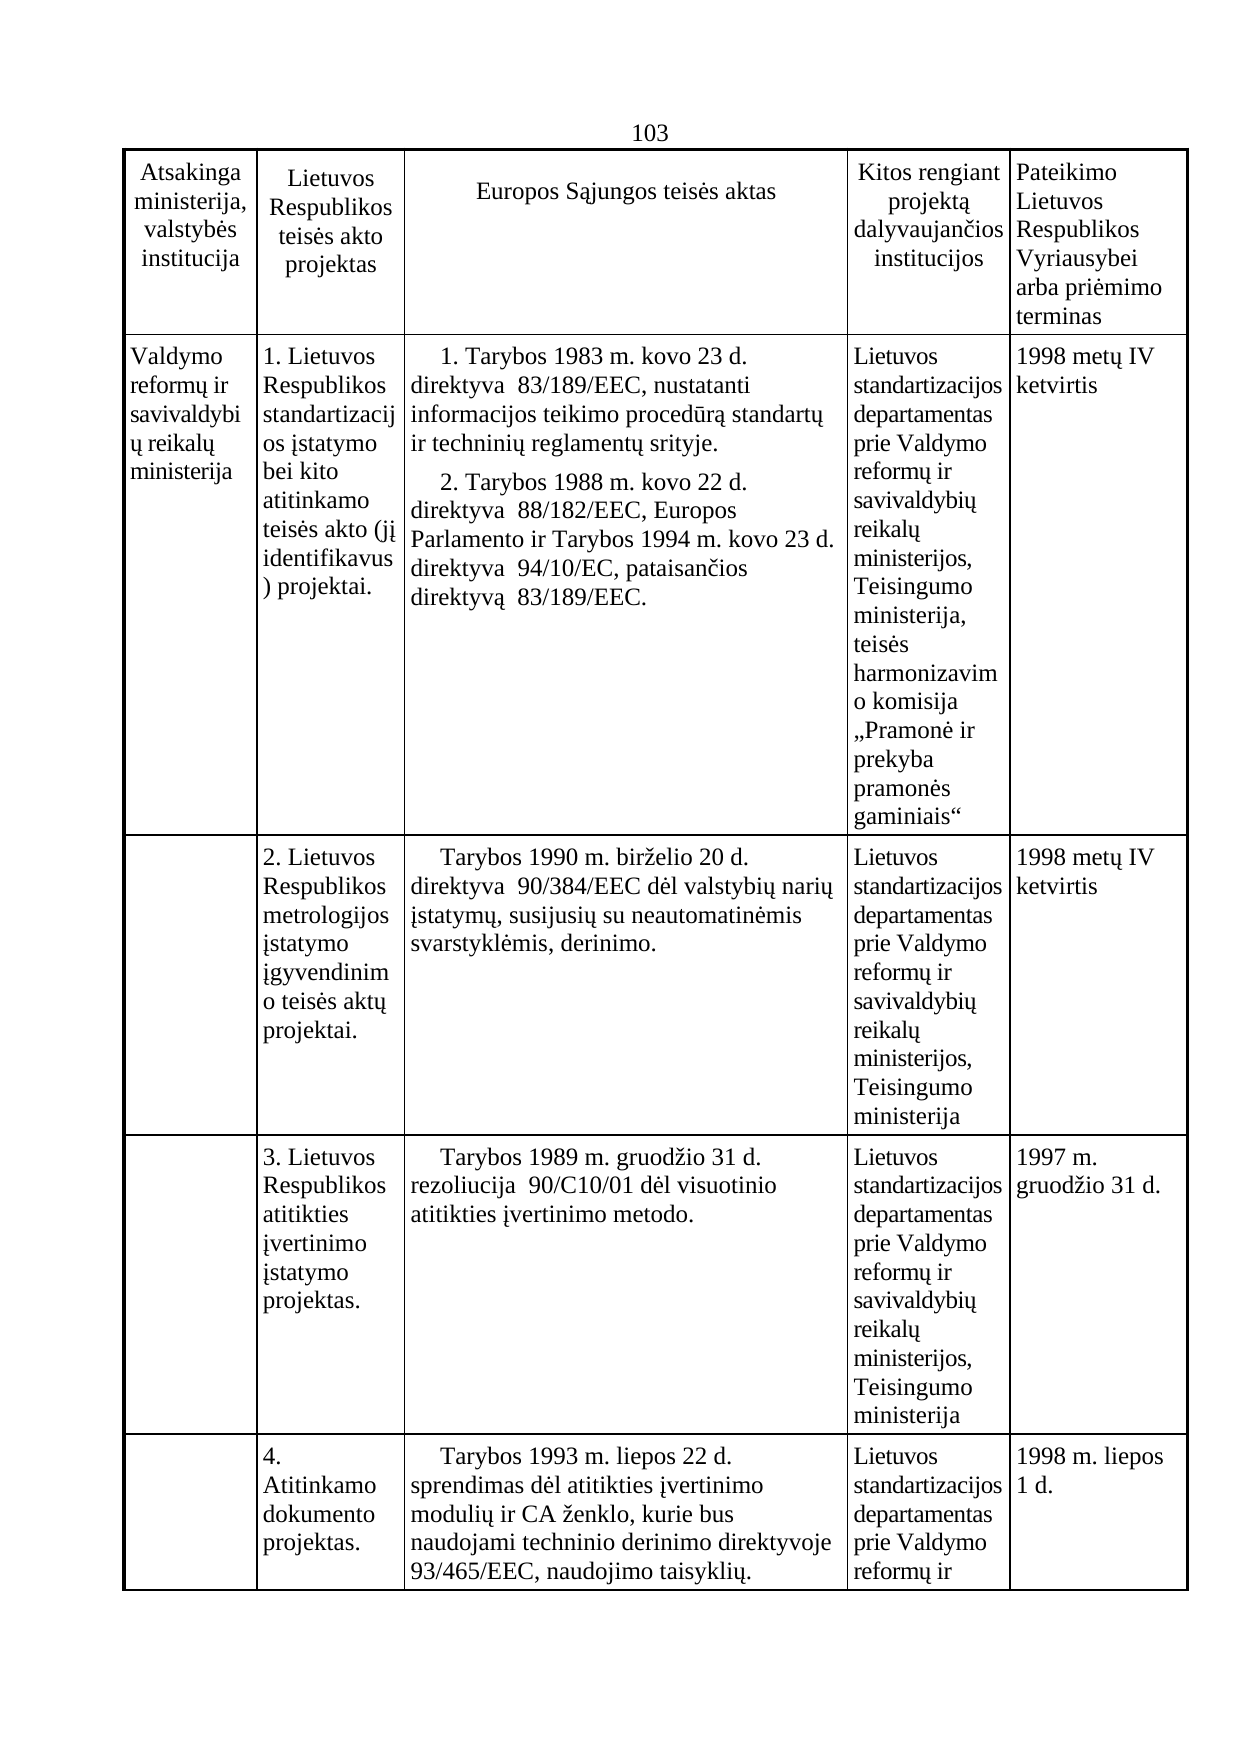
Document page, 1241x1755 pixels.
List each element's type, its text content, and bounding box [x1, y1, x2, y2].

table_header Lietuvos Respublikos teisės akto projektas [258, 151, 404, 334]
table_cell [126, 1435, 256, 1589]
table_cell Tarybos 1989 m. gruodžio 31 d. rezoliucija 90/C10/01 dėl visuotinio atitikties įvertinimo metodo. [405, 1136, 847, 1433]
table_cell 2. Lietuvos Respublikos metrologijos įstatymo įgyvendinimo teisės aktų projektai. [258, 836, 404, 1134]
table_header Kitos rengiant projektą dalyvaujančios institucijos [848, 151, 1009, 334]
table_cell 1. Tarybos 1983 m. kovo 23 d. direktyva 83/189/EEC, nustatanti informacijos teikimo procedūrą standartų ir techninių reglamentų srityje. 2. Tarybos 1988 m. kovo 22 d. direktyva 88/182/EEC, Europos Parlamento ir Tarybos 1994 m. kovo 23 d. direktyva 94/10/EC, pataisančios direktyvą 83/189/EEC. [405, 335, 847, 834]
table_header Pateikimo Lietuvos Respublikos Vyriausybei arba priėmimo terminas [1011, 151, 1186, 334]
table_cell Lietuvos standartizacijos departamentas prie Valdymo reformų ir [848, 1435, 1009, 1589]
table_header Atsakinga ministerija, valstybės institucija [126, 151, 256, 334]
table_cell Lietuvos standartizacijos departamentas prie Valdymo reformų ir savivaldybių reikalų ministerijos, Teisingumo ministerija, teisės harmonizavimo komisija „Pramonė ir prekyba pramonės gaminiais“ [848, 335, 1009, 834]
table_cell [126, 1136, 256, 1433]
table_cell Tarybos 1993 m. liepos 22 d. sprendimas dėl atitikties įvertinimo modulių ir CA ženklo, kurie bus naudojami techninio derinimo direktyvoje 93/465/EEC, naudojimo taisyklių. [405, 1435, 847, 1589]
table_cell [126, 836, 256, 1134]
table_cell 3. Lietuvos Respublikos atitikties įvertinimo įstatymo projektas. [258, 1136, 404, 1433]
table_cell Valdymo reformų ir savivaldybių reikalų ministerija [126, 335, 256, 834]
table_cell 1998 m. liepos 1 d. [1011, 1435, 1186, 1589]
table_cell 1998 metų IV ketvirtis [1011, 836, 1186, 1134]
table_cell Lietuvos standartizacijos departamentas prie Valdymo reformų ir savivaldybių reikalų ministerijos, Teisingumo ministerija [848, 836, 1009, 1134]
table_cell 4. Atitinkamo dokumento projektas. [258, 1435, 404, 1589]
table_cell Lietuvos standartizacijos departamentas prie Valdymo reformų ir savivaldybių reikalų ministerijos, Teisingumo ministerija [848, 1136, 1009, 1433]
table_cell Tarybos 1990 m. birželio 20 d. direktyva 90/384/EEC dėl valstybių narių įstatymų, susijusių su neautomatinėmis svarstyklėmis, derinimo. [405, 836, 847, 1134]
table_cell 1997 m. gruodžio 31 d. [1011, 1136, 1186, 1433]
table_cell 1998 metų IV ketvirtis [1011, 335, 1186, 834]
table_header Europos Sąjungos teisės aktas [405, 151, 847, 334]
table_cell 1. Lietuvos Respublikos standartizacijos įstatymo bei kito atitinkamo teisės akto (jį identifikavus) projektai. [258, 335, 404, 834]
